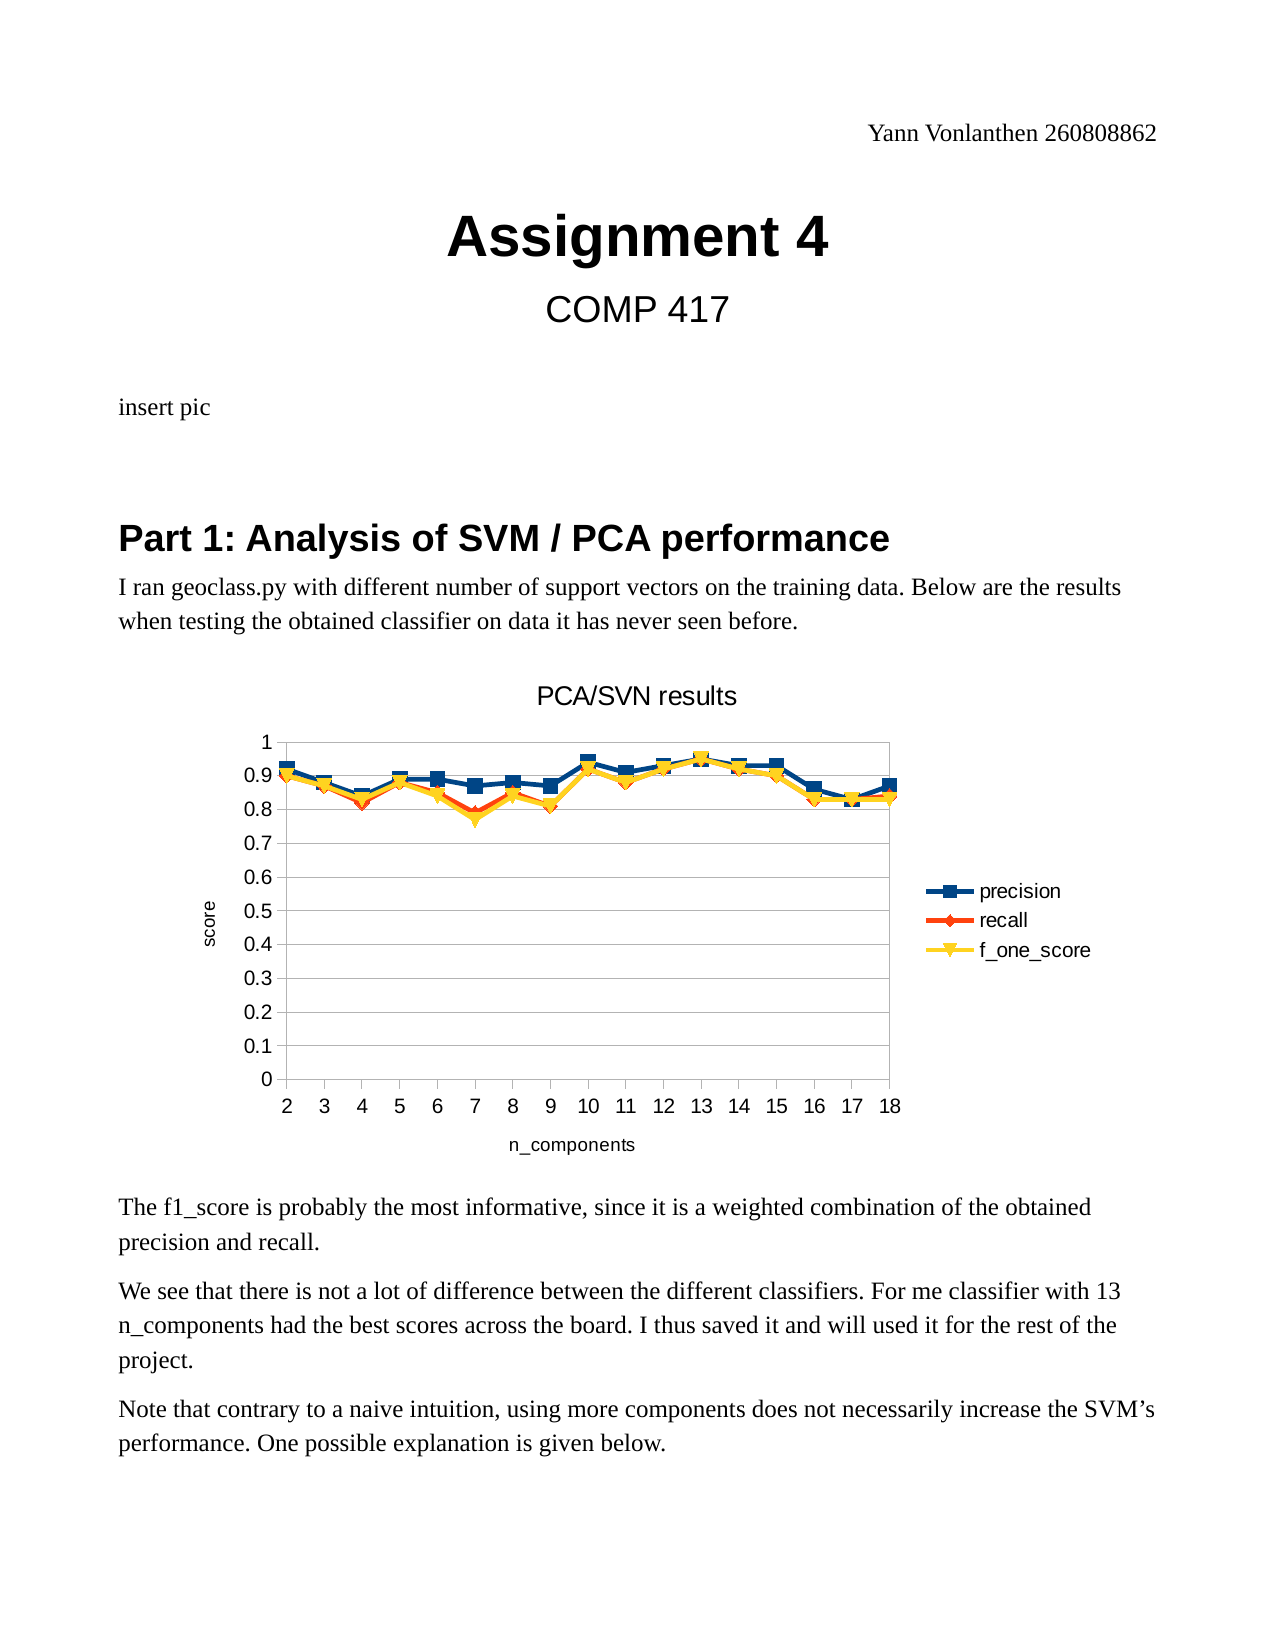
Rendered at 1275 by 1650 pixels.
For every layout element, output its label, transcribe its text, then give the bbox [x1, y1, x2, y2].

text insert pic [118, 392, 1157, 421]
text We see that there is not a lot of difference between the different classifiers. For me classifier with 13 n_components had the best scores across the board. I thus saved it and will used it for the rest of the project. [118, 1276, 1157, 1374]
subtitle COMP 417 [118, 288, 1157, 331]
text I ran geoclass.py with different number of support vectors on the training data. Below are the results when testing the obtained classifier on data it has never seen before. [118, 572, 1157, 635]
subtitle Part 1: Analysis of SVM / PCA performance [118, 516, 1157, 559]
text Note that contrary to a naive intuition, using more components does not necessarily increase the SVM’s performance. One possible explanation is given below. [118, 1394, 1157, 1457]
title Assignment 4 [118, 202, 1157, 269]
text The f1_score is probably the most informative, since it is a weighted combination of the obtained precision and recall. [118, 655, 1157, 1256]
